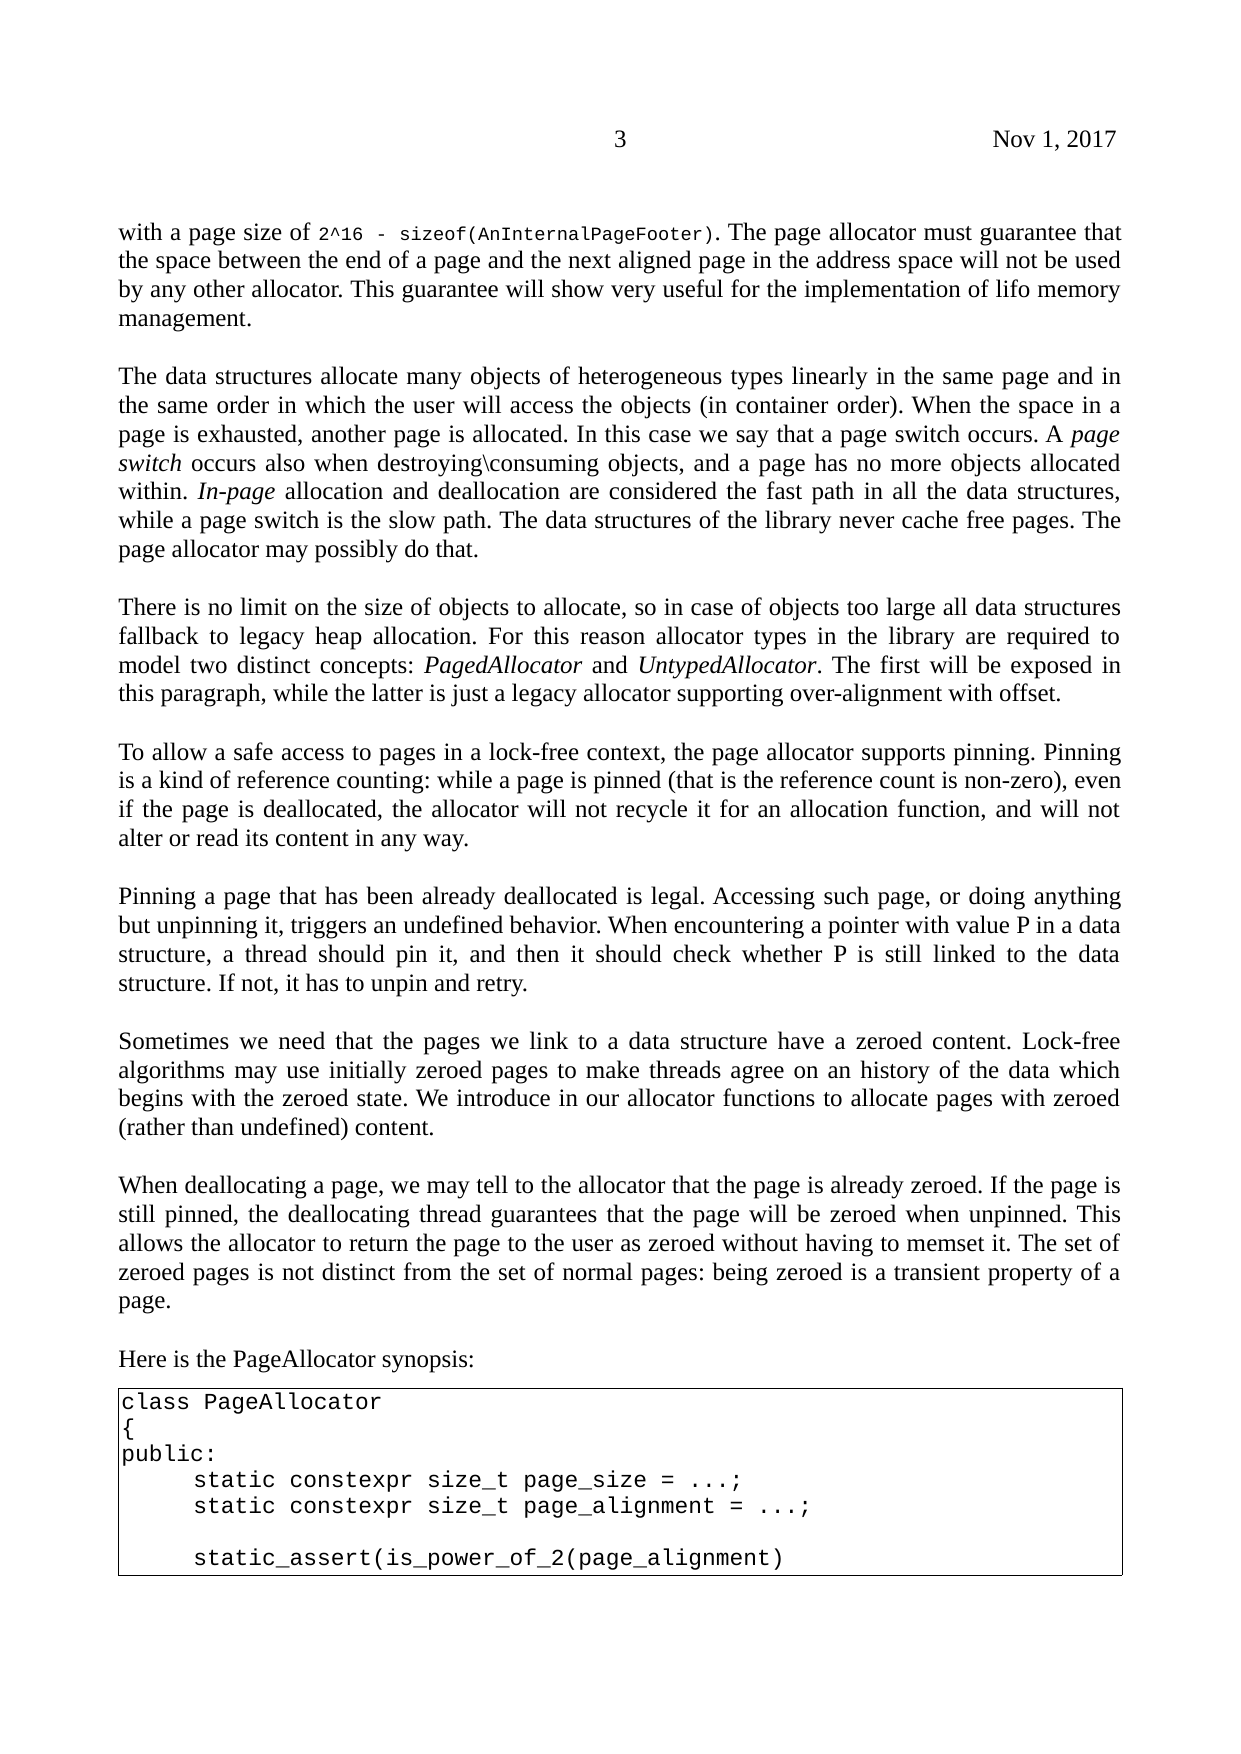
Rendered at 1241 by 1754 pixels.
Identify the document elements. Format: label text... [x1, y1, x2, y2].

text with a page size of 2^16 - sizeof(AnInternalPageFooter). The page allocator must guarantee that the space between the end of a page and the next aligned page in the address space will not be used by any other allocator. This guarantee will show very useful for the implementation of lifo memory management. [118, 217, 1122, 332]
text Pinning a page that has been already deallocated is legal. Accessing such page, or doing anything but unpinning it, triggers an undefined behavior. When encountering a pointer with value P in a data structure, a thread should pin it, and then it should check whether P is still linked to the data structure. If not, it has to unpin and retry. [118, 881, 1122, 996]
text To allow a safe access to pages in a lock-free context, the page allocator supports pinning. Pinning is a kind of reference counting: while a page is pinned (that is the reference count is non-zero), even if the page is deallocated, the allocator will not recycle it for an allocation function, and will not alter or read its content in any way. [118, 737, 1122, 852]
text Sometimes we need that the pages we link to a data structure have a zeroed content. Lock-free algorithms may use initially zeroed pages to make threads agree on an history of the data which begins with the zeroed state. We introduce in our allocator functions to allocate pages with zeroed (rather than undefined) content. [118, 1026, 1122, 1141]
text static constexpr size_t page_size = ...; [119, 1465, 1122, 1491]
text static_assert(is_power_of_2(page_alignment) [119, 1543, 1122, 1575]
text public: [119, 1439, 1122, 1465]
text { [119, 1413, 1122, 1439]
text Here is the PageAllocator synopsis: [118, 1344, 1122, 1373]
text There is no limit on the size of objects to allocate, so in case of objects too large all data structures fallback to legacy heap allocation. For this reason allocator types in the library are required to model two distinct concepts: PagedAllocator and UntypedAllocator. The first will be exposed in this paragraph, while the latter is just a legacy allocator supporting over-alignment with offset. [118, 592, 1122, 707]
text class PageAllocator [119, 1389, 1122, 1413]
text static constexpr size_t page_alignment = ...; [119, 1491, 1122, 1520]
text The data structures allocate many objects of heterogeneous types linearly in the same page and in the same order in which the user will access the objects (in container order). When the space in a page is exhausted, another page is allocated. In this case we say that a page switch occurs. A page switch occurs also when destroying\consuming objects, and a page has no more objects allocated within. In-page allocation and deallocation are considered the fast path in all the data structures, while a page switch is the slow path. The data structures of the library never cache free pages. The page allocator may possibly do that. [118, 361, 1122, 563]
text When deallocating a page, we may tell to the allocator that the page is already zeroed. If the page is still pinned, the deallocating thread guarantees that the page will be zeroed when unpinned. This allows the allocator to return the page to the user as zeroed without having to memset it. The set of zeroed pages is not distinct from the set of normal pages: being zeroed is a transient property of a page. [118, 1171, 1122, 1314]
